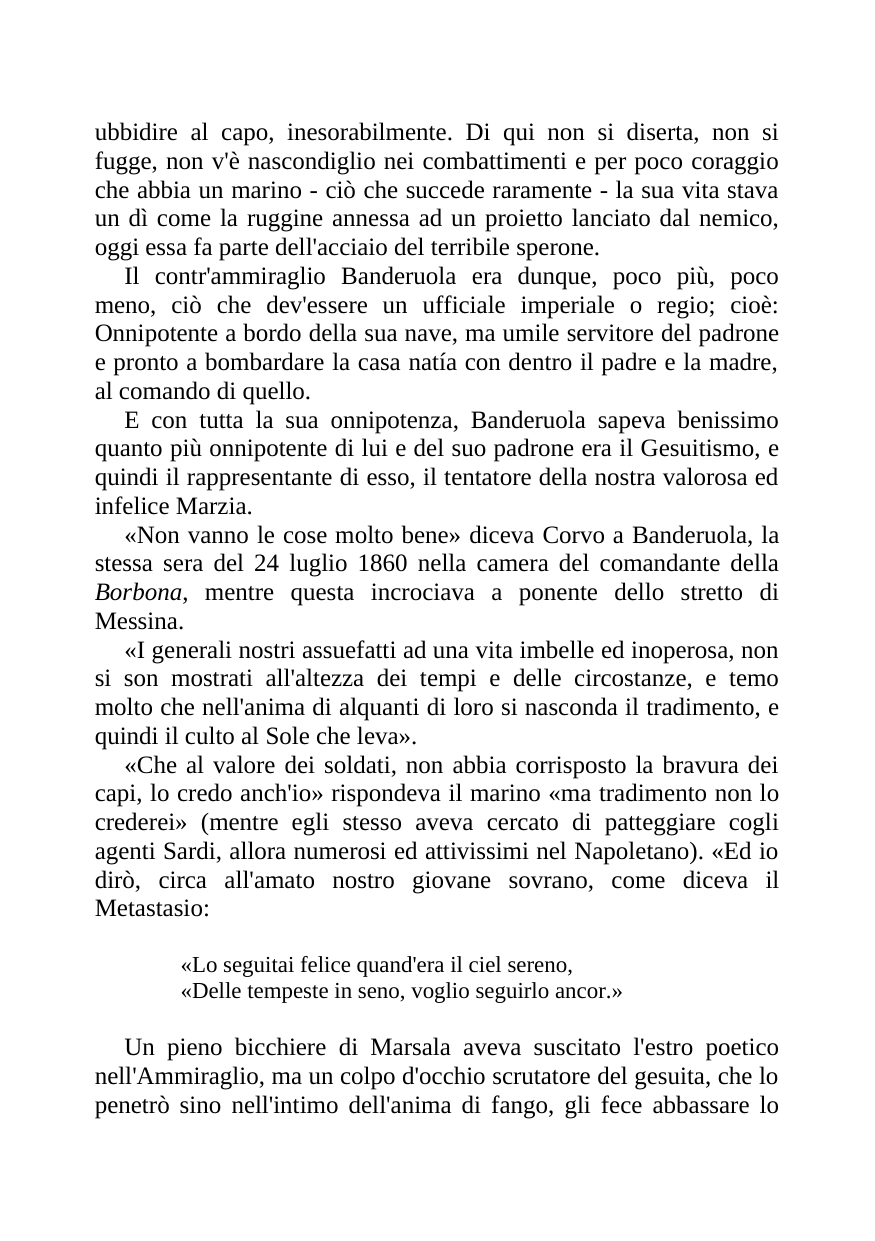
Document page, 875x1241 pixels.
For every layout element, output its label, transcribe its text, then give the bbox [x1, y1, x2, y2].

text «Delle tempeste in seno, voglio seguirlo ancor.» [151, 977, 779, 1004]
text E con tutta la sua onnipotenza, Banderuola sapeva benissimo quanto più onnipotente di lui e del suo padrone era il Gesuitismo, e quindi il rappresentante di esso, il tentatore della nostra valorosa ed infelice Marzia. [94, 405, 779, 520]
text «Non vanno le cose molto bene» diceva Corvo a Banderuola, la stessa sera del 24 luglio 1860 nella camera del comandante della Borbona, mentre questa incrociava a ponente dello stretto di Messina. [94, 520, 779, 635]
text Il contr'ammiraglio Banderuola era dunque, poco più, poco meno, ciò che dev'essere un ufficiale imperiale o regio; cioè: Onnipotente a bordo della sua nave, ma umile servitore del padrone e pronto a bombardare la casa natía con dentro il padre e la madre, al comando di quello. [94, 261, 779, 405]
text «Lo seguitai felice quand'era il ciel sereno, [151, 951, 779, 977]
text ubbidire al capo, inesorabilmente. Di qui non si diserta, non si fugge, non v'è nascondiglio nei combattimenti e per poco coraggio che abbia un marino - ciò che succede raramente - la sua vita stava un dì come la ruggine annessa ad un proietto lanciato dal nemico, oggi essa fa parte dell'acciaio del terribile sperone. [94, 117, 779, 261]
text Un pieno bicchiere di Marsala aveva suscitato l'estro poetico nell'Ammiraglio, ma un colpo d'occhio scrutatore del gesuita, che lo penetrò sino nell'intimo dell'anima di fango, gli fece abbassare lo [94, 1032, 779, 1119]
text «Che al valore dei soldati, non abbia corrisposto la bravura dei capi, lo credo anch'io» rispondeva il marino «ma tradimento non lo crederei» (mentre egli stesso aveva cercato di patteggiare cogli agenti Sardi, allora numerosi ed attivissimi nel Napoletano). «Ed io dirò, circa all'amato nostro giovane sovrano, come diceva il Metastasio: [94, 750, 779, 922]
text «I generali nostri assuefatti ad una vita imbelle ed inoperosa, non si son mostrati all'altezza dei tempi e delle circostanze, e temo molto che nell'anima di alquanti di loro si nasconda il tradimento, e quindi il culto al Sole che leva». [94, 635, 779, 750]
